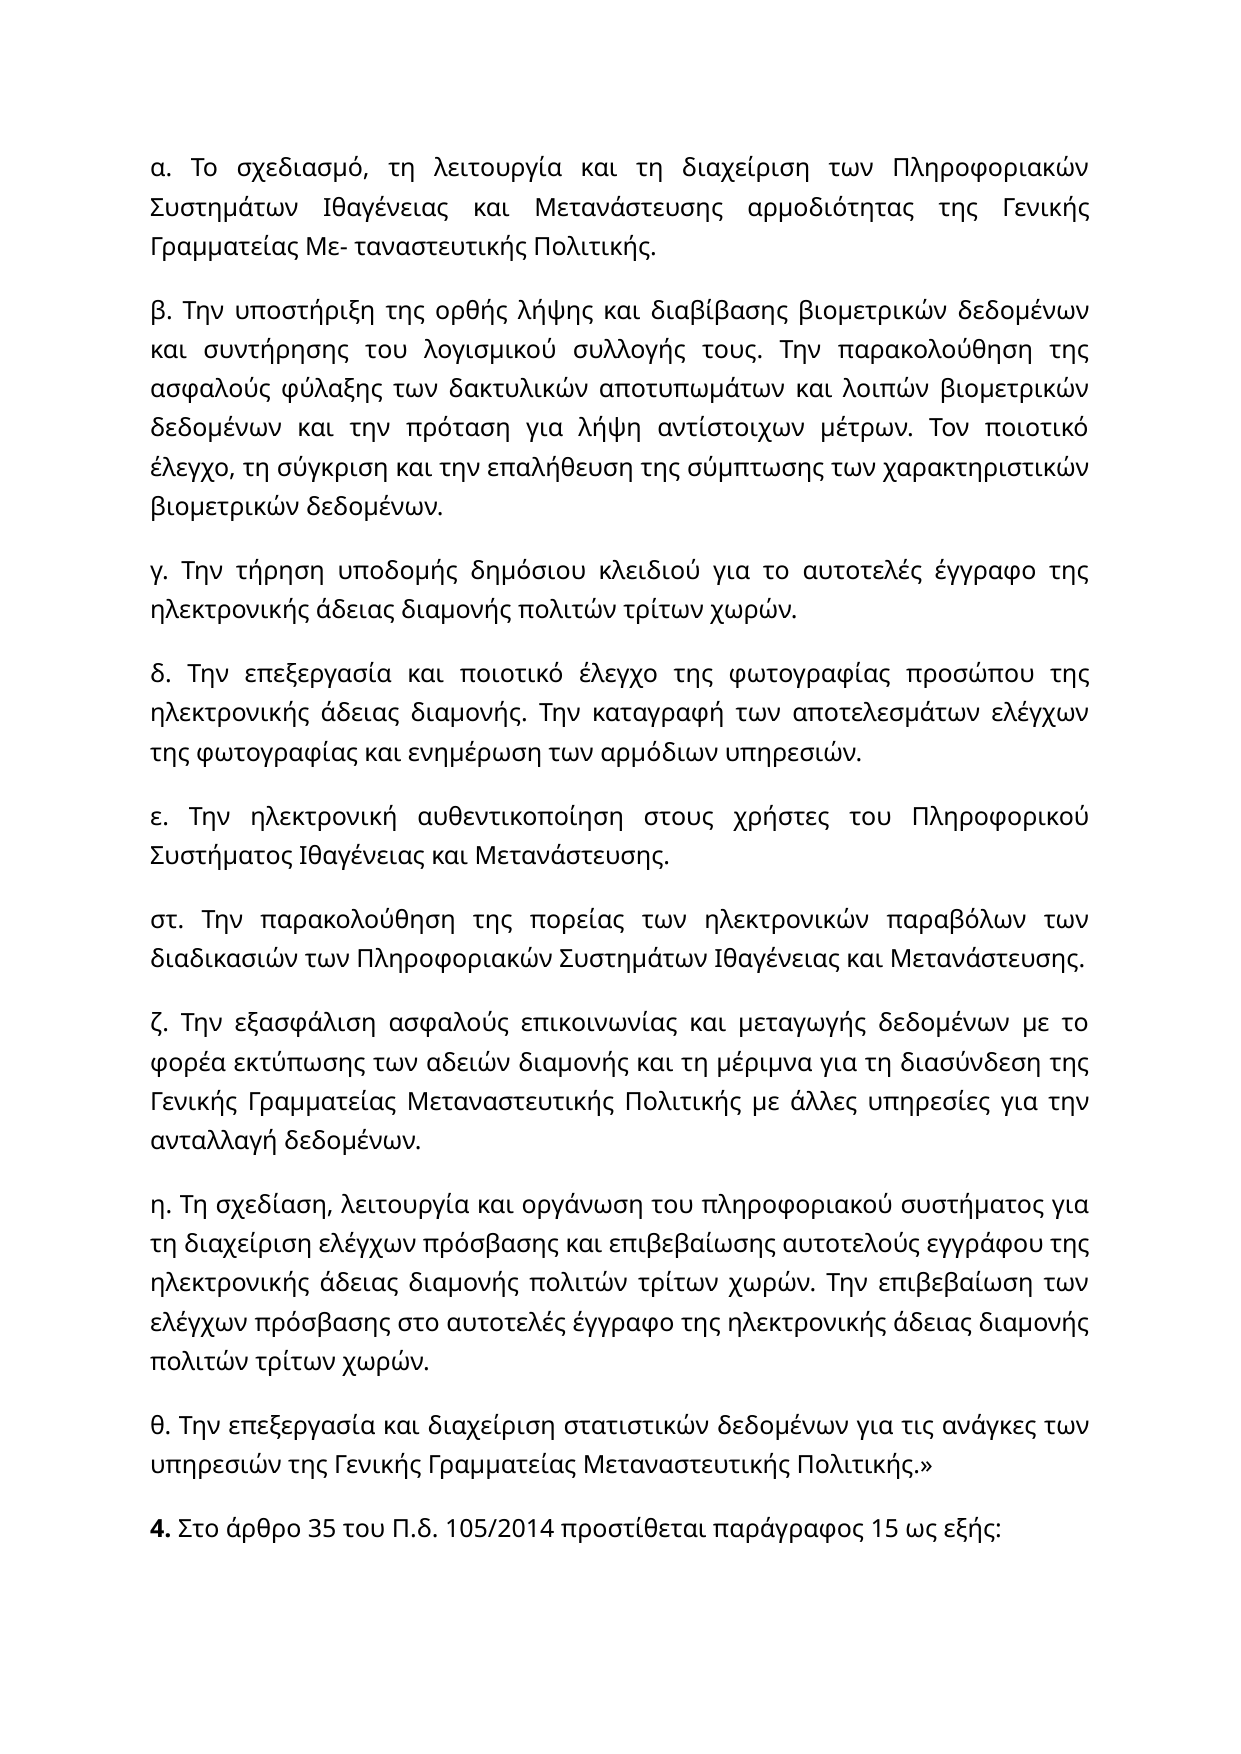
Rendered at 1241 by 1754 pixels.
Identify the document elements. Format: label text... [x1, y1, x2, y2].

text γ. Την τήρηση υποδομής δημόσιου κλειδιού για το αυτοτελές έγγραφο της ηλεκτρονικής άδειας διαμονής πολιτών τρίτων χωρών. [150, 552, 1090, 626]
text ζ. Την εξασφάλιση ασφαλούς επικοινωνίας και μεταγωγής δεδομένων με το φορέα εκτύπωσης των αδειών διαμονής και τη μέριμνα για τη διασύνδεση της Γενικής Γραμματείας Μεταναστευτικής Πολιτικής με άλλες υπηρεσίες για την ανταλλαγή δεδομένων. [150, 1005, 1090, 1157]
text ε. Την ηλεκτρονική αυθεντικοποίηση στους χρήστες του Πληροφορικού Συστήματος Ιθαγένειας και Μετανάστευσης. [150, 798, 1090, 872]
text β. Την υποστήριξη της ορθής λήψης και διαβίβασης βιομετρικών δεδομένων και συντήρησης του λογισμικού συλλογής τους. Την παρακολούθηση της ασφαλούς φύλαξης των δακτυλικών αποτυπωμάτων και λοιπών βιομετρικών δεδομένων και την πρόταση για λήψη αντίστοιχων μέτρων. Τον ποιοτικό έλεγχο, τη σύγκριση και την επαλήθευση της σύμπτωσης των χαρακτηριστικών βιομετρικών δεδομένων. [150, 292, 1090, 522]
text δ. Την επεξεργασία και ποιοτικό έλεγχο της φωτογραφίας προσώπου της ηλεκτρονικής άδειας διαμονής. Την καταγραφή των αποτελεσμάτων ελέγχων της φωτογραφίας και ενημέρωση των αρμόδιων υπηρεσιών. [150, 656, 1090, 768]
text στ. Την παρακολούθηση της πορείας των ηλεκτρονικών παραβόλων των διαδικασιών των Πληροφοριακών Συστημάτων Ιθαγένειας και Μετανάστευσης. [150, 902, 1090, 975]
text α. Το σχεδιασμό, τη λειτουργία και τη διαχείριση των Πληροφοριακών Συστημάτων Ιθαγένειας και Μετανάστευσης αρμοδιότητας της Γενικής Γραμματείας Με- ταναστευτικής Πολιτικής. [150, 150, 1090, 262]
text η. Τη σχεδίαση, λειτουργία και οργάνωση του πληροφοριακού συστήματος για τη διαχείριση ελέγχων πρόσβασης και επιβεβαίωσης αυτοτελούς εγγράφου της ηλεκτρονικής άδειας διαμονής πολιτών τρίτων χωρών. Την επιβεβαίωση των ελέγχων πρόσβασης στο αυτοτελές έγγραφο της ηλεκτρονικής άδειας διαμονής πολιτών τρίτων χωρών. [150, 1187, 1090, 1377]
text θ. Την επεξεργασία και διαχείριση στατιστικών δεδομένων για τις ανάγκες των υπηρεσιών της Γενικής Γραμματείας Μεταναστευτικής Πολιτικής.» [150, 1407, 1090, 1481]
text 4. Στο άρθρο 35 του Π.δ. 105/2014 προστίθεται παράγραφος 15 ως εξής: [150, 1511, 1090, 1545]
